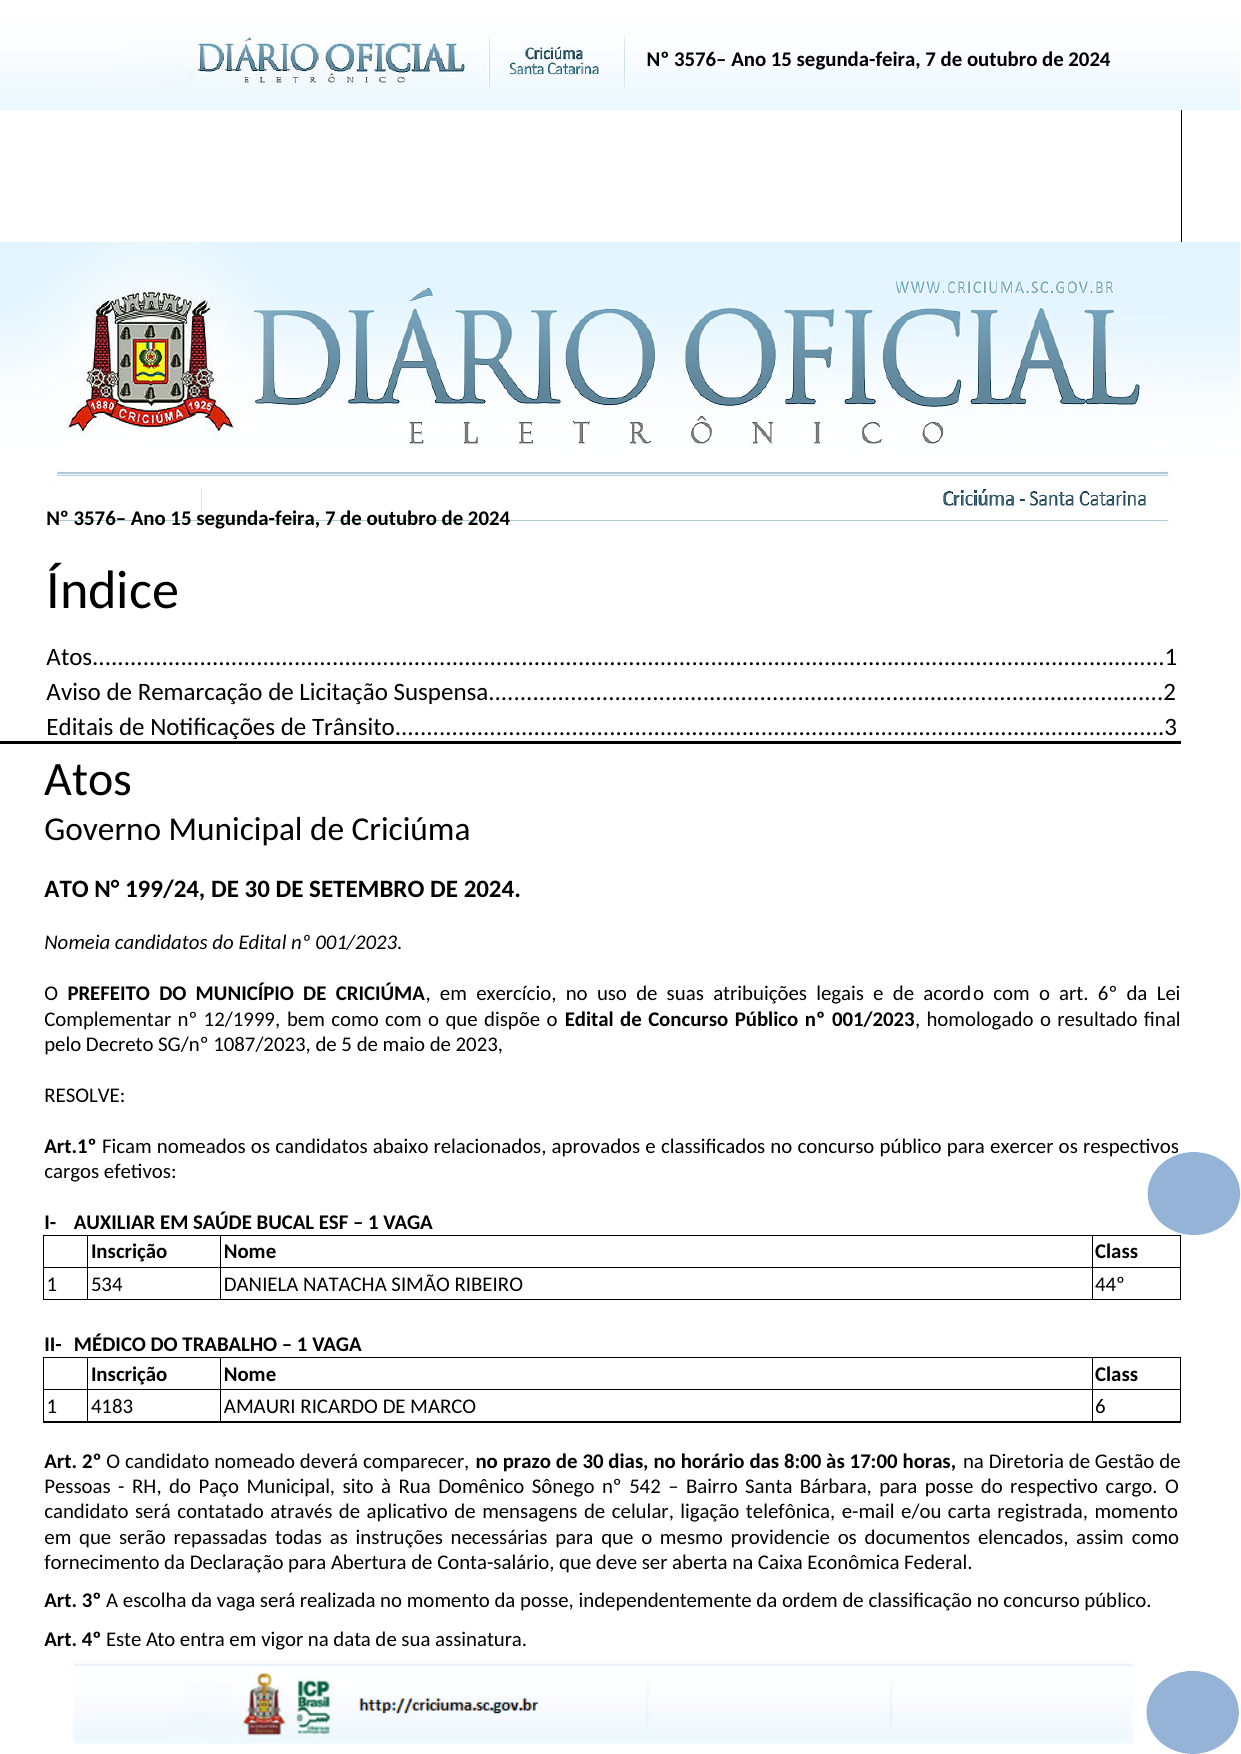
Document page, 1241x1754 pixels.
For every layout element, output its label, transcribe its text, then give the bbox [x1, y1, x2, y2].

table_cell 6 [1093, 1390, 1180, 1421]
table_cell [44, 1300, 88, 1331]
table_header Inscrição [88, 1236, 220, 1267]
table_cell 534 [88, 1268, 220, 1299]
table_cell [88, 1300, 221, 1331]
table_header [44, 1358, 87, 1389]
text Governo Municipal de Criciúma [44, 807, 1181, 848]
list AUXILIAR EM SAÚDE BUCAL ESF – 1 VAGA [44, 1209, 1179, 1234]
text Art.1º Ficam nomeados os candidatos abaixo relacionados, aprovados e classificados no concurso público para exercer os respectivos cargos efetivos: [44, 1133, 1181, 1184]
table_cell 44º [1093, 1268, 1180, 1299]
text ATO N° 199/24, DE 30 DE SETEMBRO DE 2024. [44, 874, 1181, 904]
text Art. 3º A escolha da vaga será realizada no momento da posse, independentemente da ordem de classificação no concurso público. [44, 1588, 1181, 1613]
table_cell [221, 1300, 1092, 1331]
table_header Inscrição [88, 1358, 220, 1389]
table_cell 1 [44, 1390, 87, 1421]
text O PREFEITO DO MUNICÍPIO DE CRICIÚMA, em exercício, no uso de suas atribuições legais e de acordo com o art. 6º da Lei Complementar nº 12/1999, bem como com o que dispõe o Edital de Concurso Público nº 001/2023, homologado o resultado final pelo Decreto SG/nº 1087/2023, de 5 de maio de 2023, [44, 980, 1181, 1057]
table_cell AMAURI RICARDO DE MARCO [221, 1390, 1092, 1421]
table_header Nome [221, 1358, 1092, 1389]
text Editais de Notificações de Trânsito..........................................................................................................................3 [0, 711, 1181, 741]
text Art. 2º O candidato nomeado deverá comparecer, no prazo de 30 dias, no horário das 8:00 às 17:00 horas, na Diretoria de Gestão de Pessoas - RH, do Paço Municipal, sito à Rua Domênico Sônego nº 542 – Bairro Santa Bárbara, para posse do respectivo cargo. O candidato será contatado através de aplicativo de mensagens de celular, ligação telefônica, e-mail e/ou carta registrada, momento em que serão repassadas todas as instruções necessárias para que o mesmo providencie os documentos elencados, assim como fornecimento da Declaração para Abertura de Conta-salário, que deve ser aberta na Caixa Econômica Federal. [44, 1448, 1181, 1575]
table_header [44, 1236, 87, 1267]
text Aviso de Remarcação de Licitação Suspensa...........................................................................................................2 [0, 676, 1181, 706]
table_header Nome [221, 1236, 1092, 1267]
table_header Class [1093, 1236, 1180, 1267]
table_cell 1 [44, 1268, 87, 1299]
list MÉDICO DO TRABALHO – 1 VAGA [44, 1331, 1181, 1357]
text Atos..........................................................................................................................................................................1 [0, 641, 1181, 671]
table_cell 4183 [88, 1390, 220, 1421]
text Nomeia candidatos do Edital nº 001/2023. [44, 929, 1181, 955]
text RESOLVE: [44, 1082, 1181, 1107]
text Art. 4º Este Ato entra em vigor na data de sua assinatura. [44, 1626, 1181, 1651]
text Atos [44, 749, 1181, 807]
table_header Class [1093, 1358, 1180, 1389]
table_cell DANIELA NATACHA SIMÃO RIBEIRO [221, 1268, 1092, 1299]
table_cell [1092, 1300, 1181, 1331]
